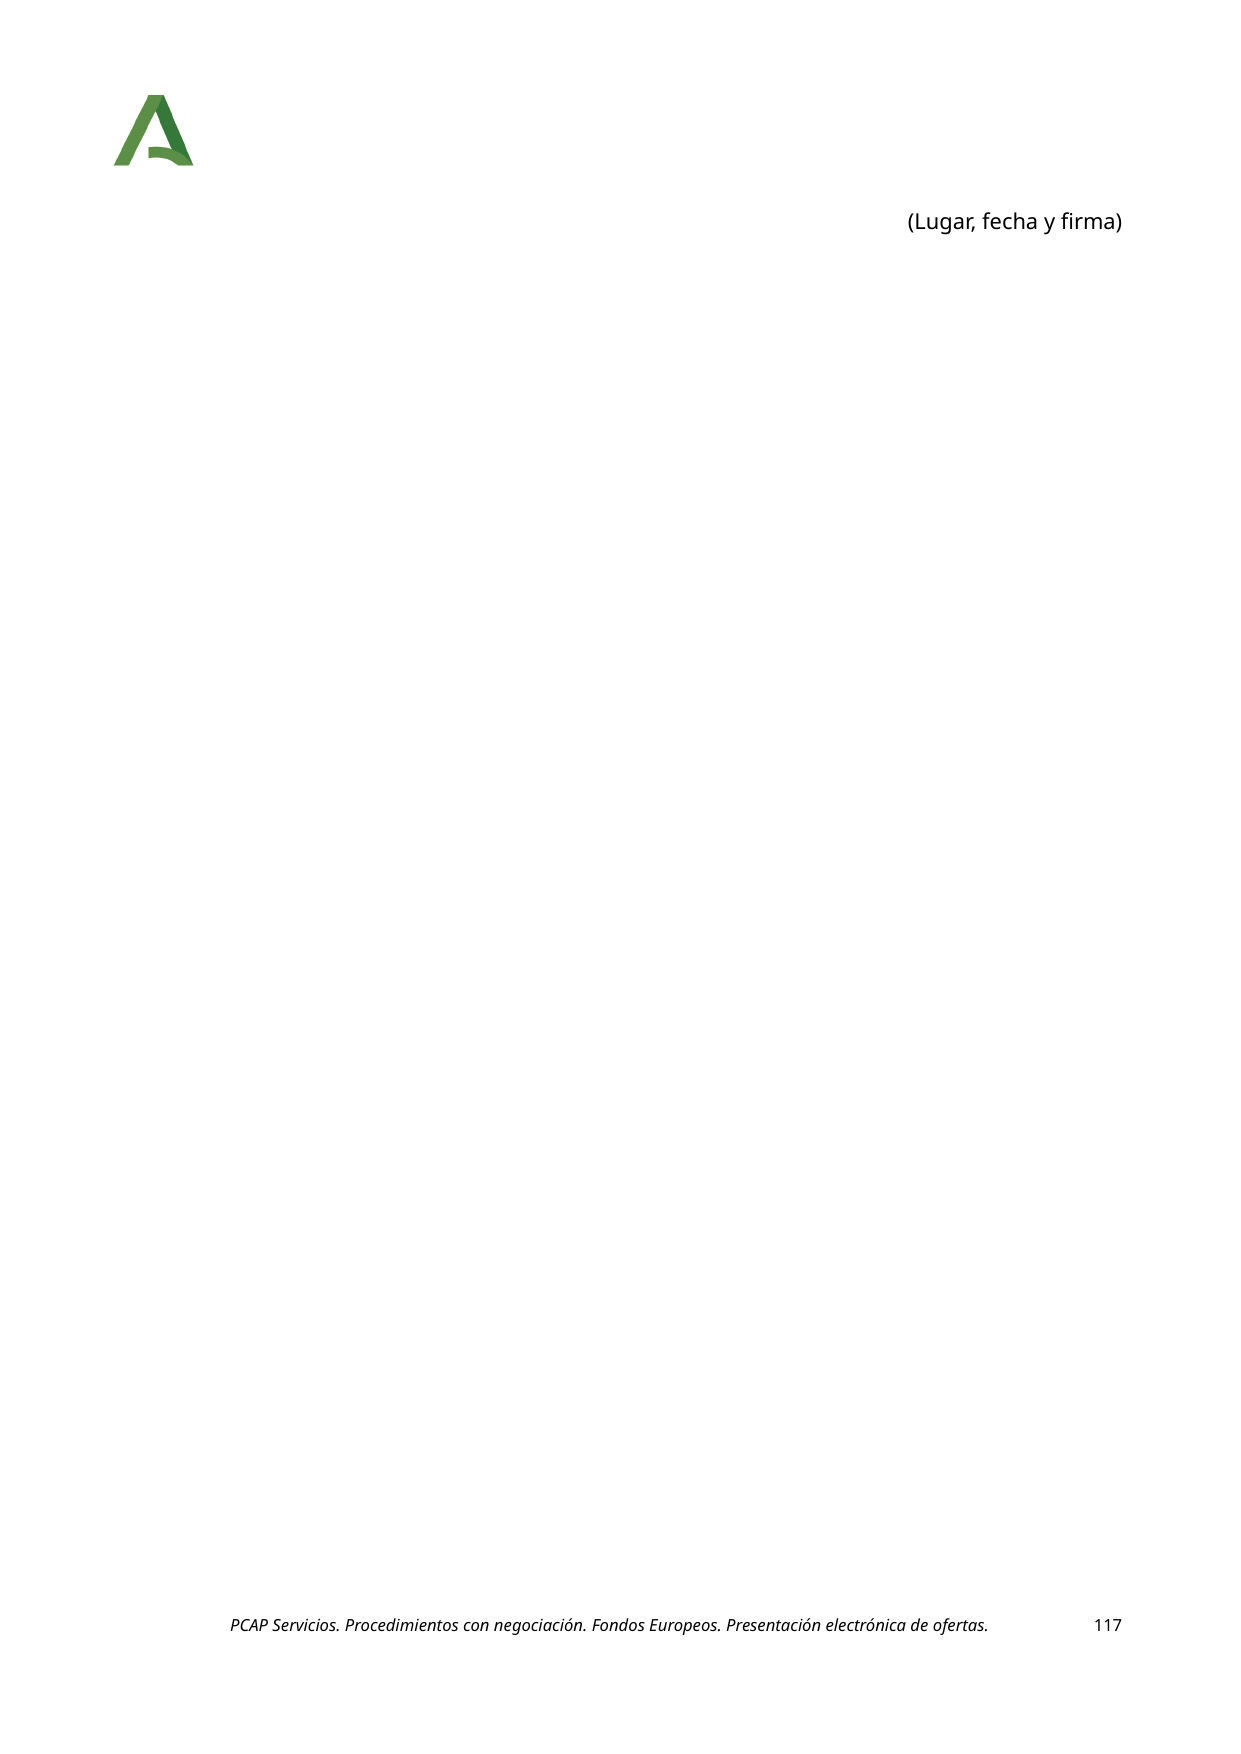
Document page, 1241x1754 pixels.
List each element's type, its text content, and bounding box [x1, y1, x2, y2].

text (Lugar, fecha y firma) [118, 206, 1122, 236]
picture [109, 91, 198, 170]
